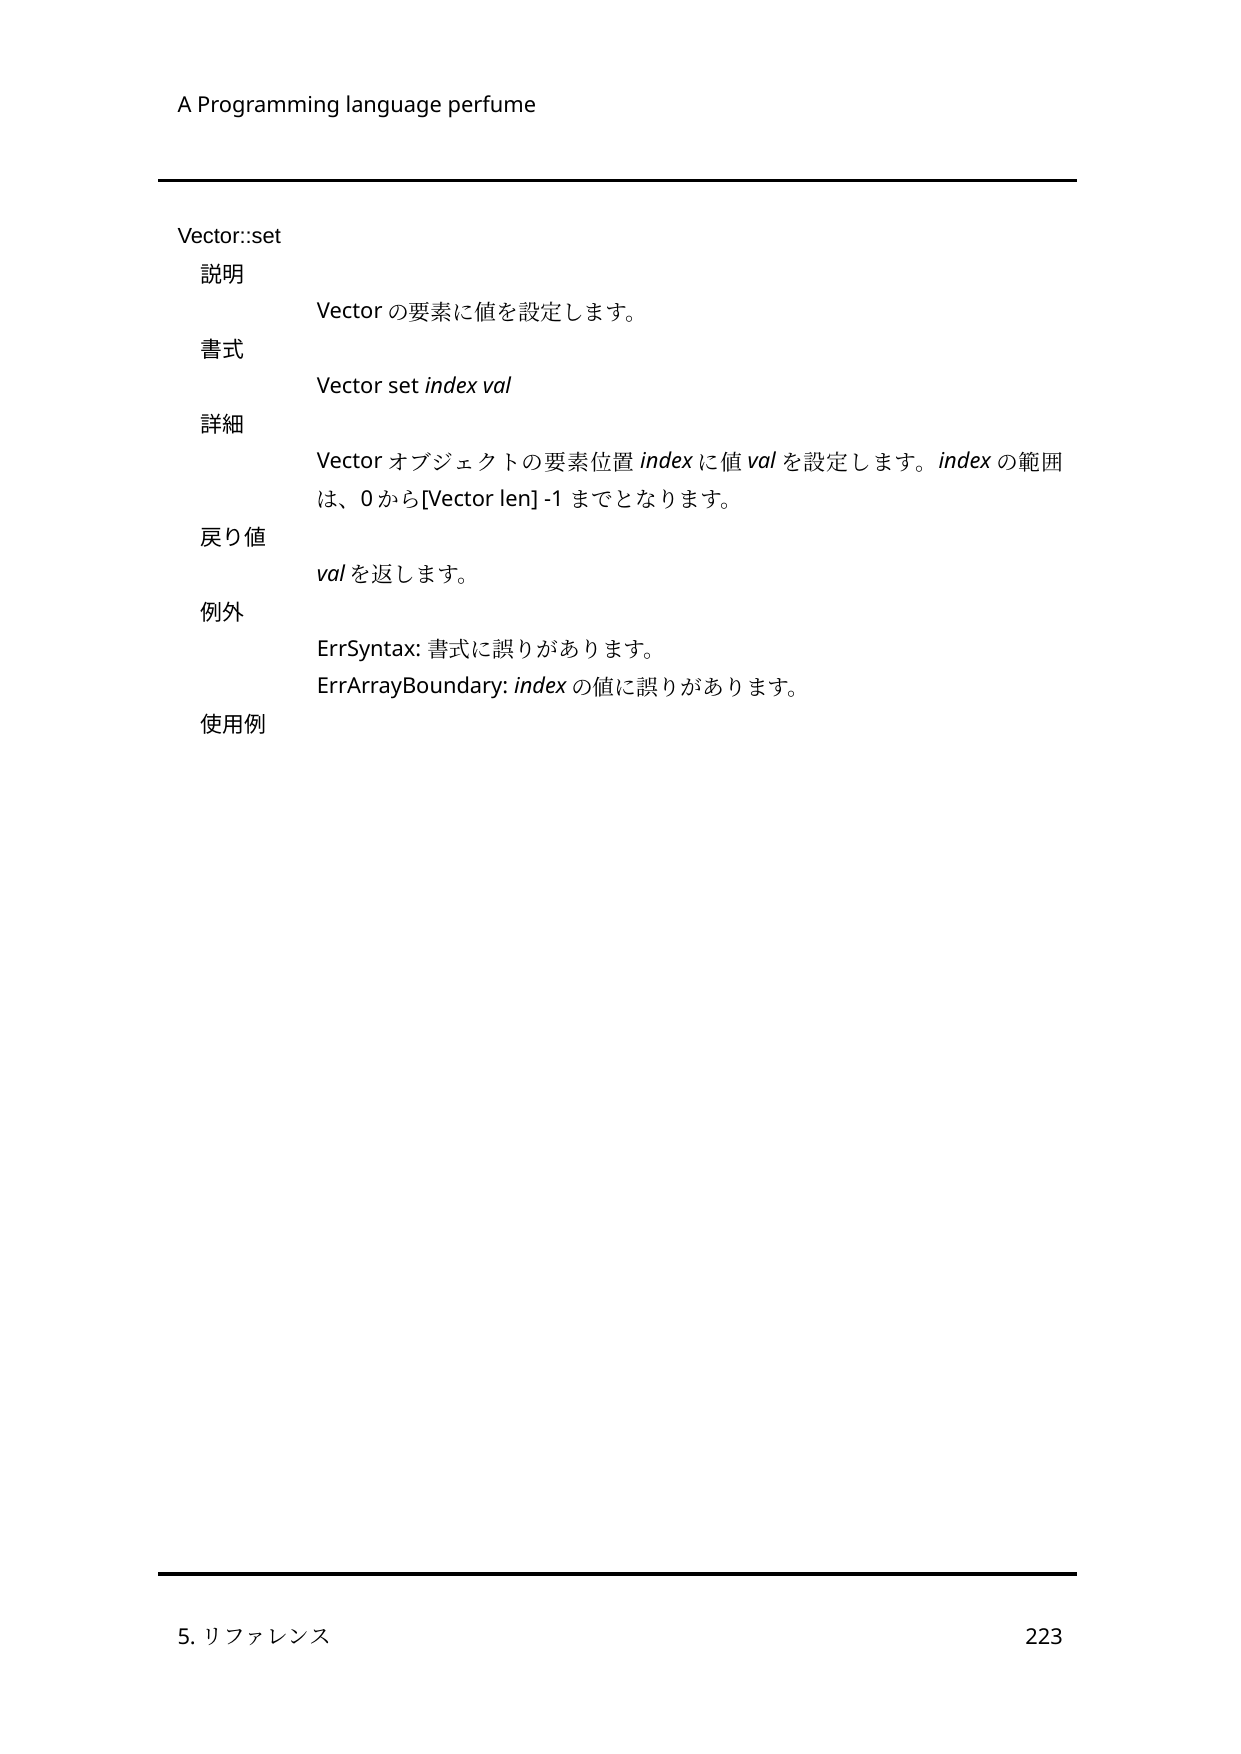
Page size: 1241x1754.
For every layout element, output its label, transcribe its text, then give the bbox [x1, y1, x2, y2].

subtitle Vector::set [177, 217, 1063, 254]
table_cell Vector set index val [317, 329, 1063, 404]
table_cell 例外 [200, 592, 317, 704]
table_header Vectorの要素に値を設定します。 [317, 254, 1063, 329]
table_cell 詳細 [200, 404, 317, 517]
table_cell ErrSyntax: 書式に誤りがあります。 ErrArrayBoundary: indexの値に誤りがあります。 [317, 592, 1063, 704]
table_cell 使用例 [200, 704, 317, 779]
table_cell 戻り値 [200, 517, 317, 592]
table_cell valを返します。 [317, 517, 1063, 592]
table_cell Vectorオブジェクトの要素位置indexに値valを設定します。indexの範囲は、0から[Vector len] -1 までとなります。 [317, 404, 1063, 517]
table_header 説明 [200, 254, 317, 329]
table_cell [317, 704, 1063, 779]
table_cell 書式 [200, 329, 317, 404]
